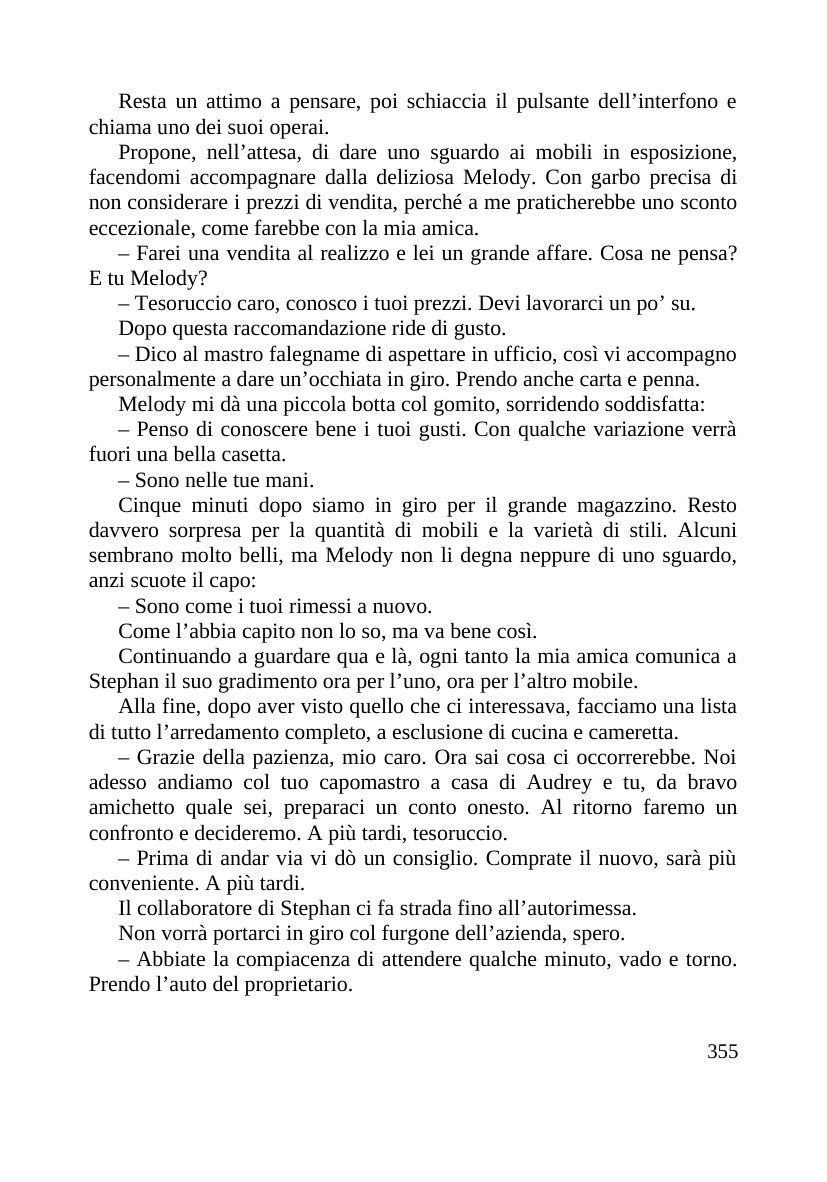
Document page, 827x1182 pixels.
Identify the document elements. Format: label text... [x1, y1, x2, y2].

text Il collaboratore di Stephan ci fa strada fino all’autorimessa. [88, 895, 738, 920]
text Come l’abbia capito non lo so, ma va bene così. [88, 618, 738, 643]
text – Sono come i tuoi rimessi a nuovo. [88, 593, 738, 618]
text – Grazie della pazienza, mio caro. Ora sai cosa ci occorrerebbe. Noi adesso andiamo col tuo capomastro a casa di Audrey e tu, da bravo amichetto quale sei, preparaci un conto onesto. Al ritorno faremo un confronto e decideremo. A più tardi, tesoruccio. [88, 744, 738, 845]
text Resta un attimo a pensare, poi schiaccia il pulsante dell’interfono e chiama uno dei suoi operai. [88, 88, 738, 139]
text – Prima di andar via vi dò un consiglio. Comprate il nuovo, sarà più conveniente. A più tardi. [88, 845, 738, 895]
text – Tesoruccio caro, conosco i tuoi prezzi. Devi lavorarci un po’ su. [88, 290, 738, 315]
text Dopo questa raccomandazione ride di gusto. [88, 315, 738, 341]
text – Dico al mastro falegname di aspettare in ufficio, così vi accompagno personalmente a dare un’occhiata in giro. Prendo anche carta e penna. [88, 341, 738, 391]
text Propone, nell’attesa, di dare uno sguardo ai mobili in esposizione, facendomi accompagnare dalla deliziosa Melody. Con garbo precisa di non considerare i prezzi di vendita, perché a me praticherebbe uno sconto eccezionale, come farebbe con la mia amica. [88, 139, 738, 240]
text Melody mi dà una piccola botta col gomito, sorridendo soddisfatta: [88, 391, 738, 416]
text – Sono nelle tue mani. [88, 467, 738, 492]
text – Penso di conoscere bene i tuoi gusti. Con qualche variazione verrà fuori una bella casetta. [88, 416, 738, 467]
text – Abbiate la compiacenza di attendere qualche minuto, vado e torno. Prendo l’auto del proprietario. [88, 946, 738, 996]
text Non vorrà portarci in giro col furgone dell’azienda, spero. [88, 920, 738, 946]
text Alla fine, dopo aver visto quello che ci interessava, facciamo una lista di tutto l’arredamento completo, a esclusione di cucina e cameretta. [88, 693, 738, 744]
text – Farei una vendita al realizzo e lei un grande affare. Cosa ne pensa? E tu Melody? [88, 240, 738, 290]
text Cinque minuti dopo siamo in giro per il grande magazzino. Resto davvero sorpresa per la quantità di mobili e la varietà di stili. Alcuni sembrano molto belli, ma Melody non li degna neppure di uno sguardo, anzi scuote il capo: [88, 492, 738, 593]
text Continuando a guardare qua e là, ogni tanto la mia amica comunica a Stephan il suo gradimento ora per l’uno, ora per l’altro mobile. [88, 643, 738, 693]
